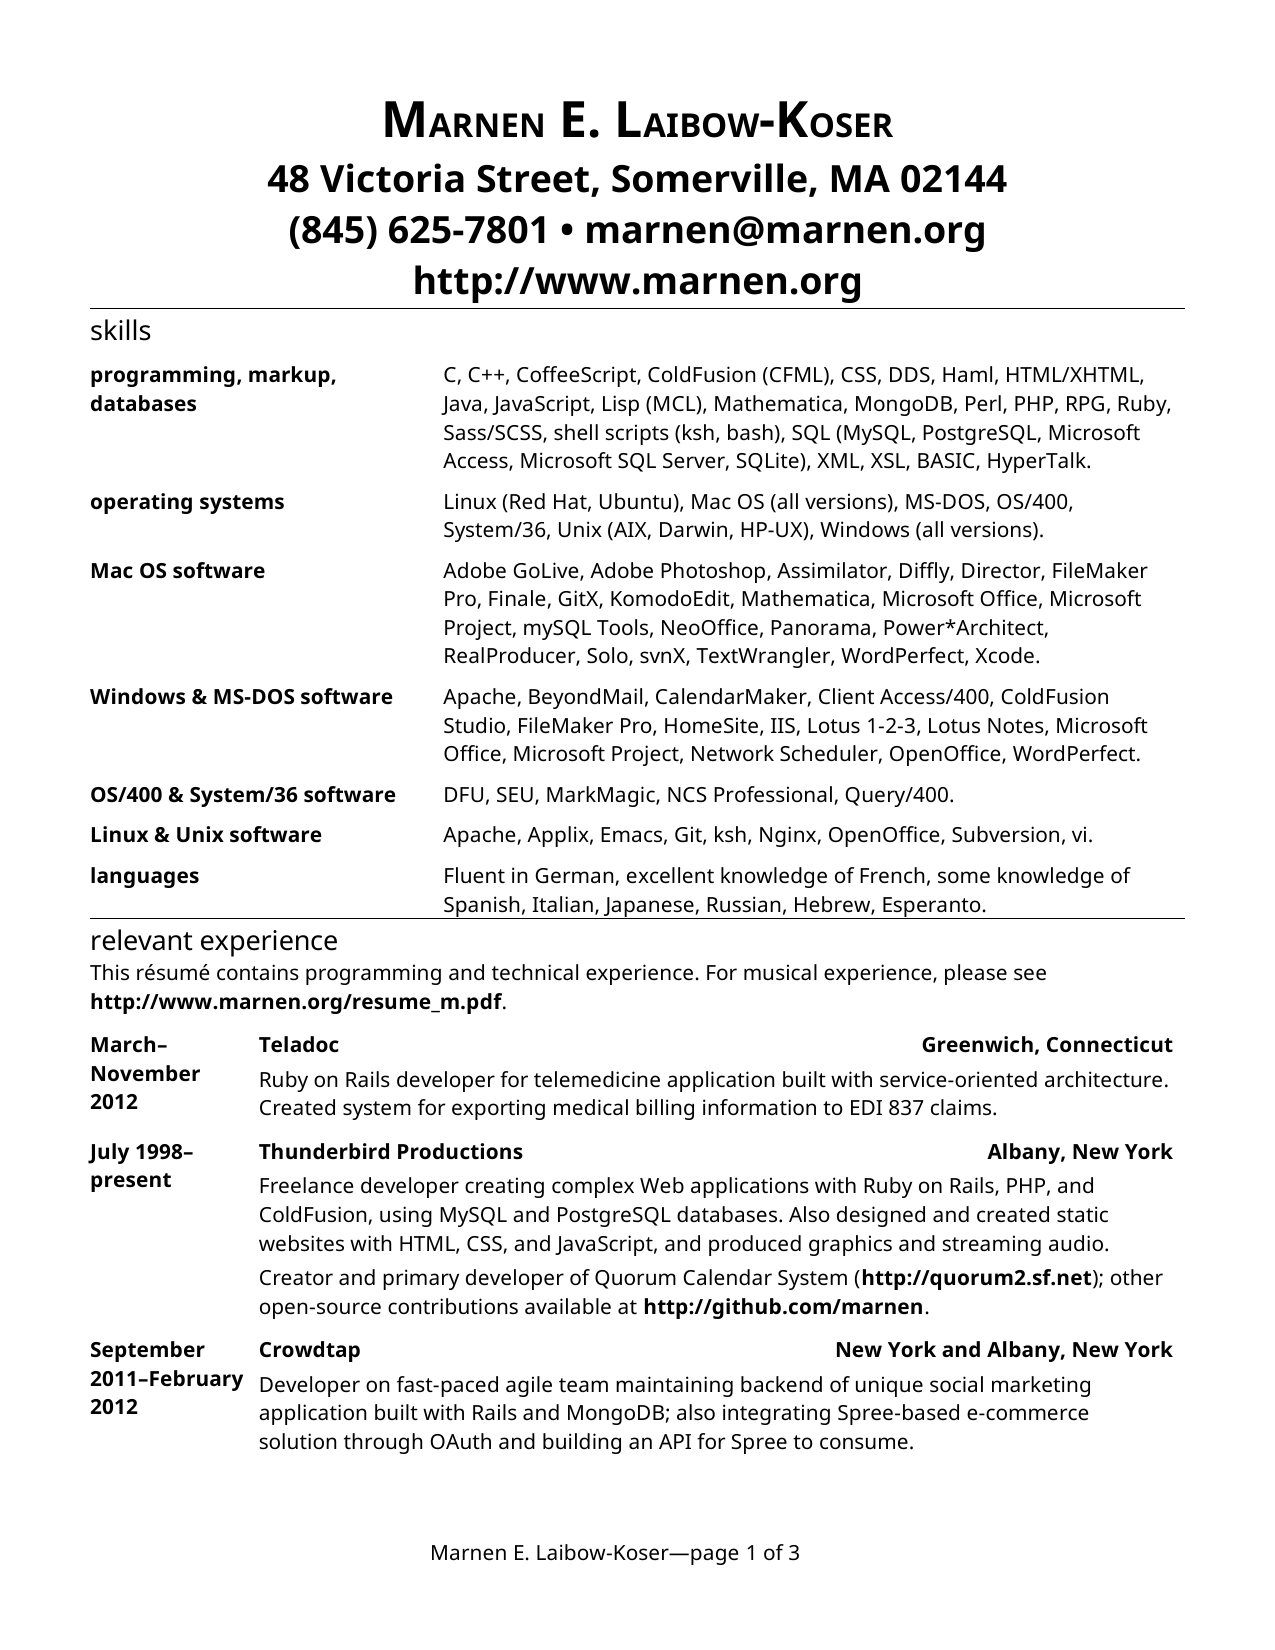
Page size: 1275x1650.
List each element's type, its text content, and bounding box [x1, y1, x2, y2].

table_cell Mac OS software [90, 544, 443, 670]
text Marnen E. Laibow-Koser 48 Victoria Street, Somerville, MA 02144 (845) 625-7801 • marnen@marnen.org http://www.marnen.org [90, 84, 1185, 305]
table_header Teladoc Greenwich, Connecticut Ruby on Rails developer for telemedicine application built with service-oriented architecture. Created system for exporting medical billing information to EDI 837 claims. [259, 1015, 1185, 1122]
table_cell September 2011–February 2012 [90, 1320, 258, 1455]
table_header C, C++, CoffeeScript, ColdFusion (CFML), CSS, DDS, Haml, HTML/XHTML, Java, JavaScript, Lisp (MCL), Mathematica, MongoDB, Perl, PHP, RPG, Ruby, Sass/SCSS, shell scripts (ksh, bash), SQL (MySQL, PostgreSQL, Microsoft Access, Microsoft SQL Server, SQLite), XML, XSL, BASIC, HyperTalk. [443, 348, 1185, 474]
table_cell Windows & MS-DOS software [90, 670, 443, 768]
table_cell Linux & Unix software [90, 808, 443, 849]
table_cell languages [90, 849, 443, 918]
table_cell Apache, Applix, Emacs, Git, ksh, Nginx, OpenOffice, Subversion, vi. [443, 808, 1185, 849]
table_cell Fluent in German, excellent knowledge of French, some knowledge of Spanish, Italian, Japanese, Russian, Hebrew, Esperanto. [443, 849, 1185, 918]
table_cell Thunderbird Productions Albany, New York Freelance developer creating complex Web applications with Ruby on Rails, PHP, and ColdFusion, using MySQL and PostgreSQL databases. Also designed and created static websites with HTML, CSS, and JavaScript, and produced graphics and streaming audio. Creator and primary developer of Quorum Calendar System (http://quorum2.sf.net); other open-source contributions available at http://github.com/marnen. [259, 1122, 1185, 1320]
text skills [90, 309, 1185, 348]
table_cell DFU, SEU, MarkMagic, NCS Professional, Query/400. [443, 768, 1185, 808]
table_cell Apache, BeyondMail, CalendarMaker, Client Access/400, ColdFusion Studio, FileMaker Pro, HomeSite, IIS, Lotus 1-2-3, Lotus Notes, Microsoft Office, Microsoft Project, Network Scheduler, OpenOffice, WordPerfect. [443, 670, 1185, 768]
table_cell Linux (Red Hat, Ubuntu), Mac OS (all versions), MS-DOS, OS/400, System/36, Unix (AIX, Darwin, HP-UX), Windows (all versions). [443, 475, 1185, 544]
table_cell July 1998–present [90, 1122, 258, 1320]
text relevant experience [90, 919, 1185, 958]
text This résumé contains programming and technical experience. For musical experience, please see http://www.marnen.org/resume_m.pdf. [90, 958, 1185, 1015]
table_cell OS/400 & System/36 software [90, 768, 443, 808]
table_cell operating systems [90, 475, 443, 544]
table_header programming, markup, databases [90, 348, 443, 474]
table_cell Crowdtap New York and Albany, New York Developer on fast-paced agile team maintaining backend of unique social marketing application built with Rails and MongoDB; also integrating Spree-based e-commerce solution through OAuth and building an API for Spree to consume. [259, 1320, 1185, 1455]
table_cell Adobe GoLive, Adobe Photoshop, Assimilator, Diffly, Director, FileMaker Pro, Finale, GitX, KomodoEdit, Mathematica, Microsoft Office, Microsoft Project, mySQL Tools, NeoOffice, Panorama, Power*Architect, RealProducer, Solo, svnX, TextWrangler, WordPerfect, Xcode. [443, 544, 1185, 670]
table_header March–November 2012 [90, 1015, 258, 1122]
